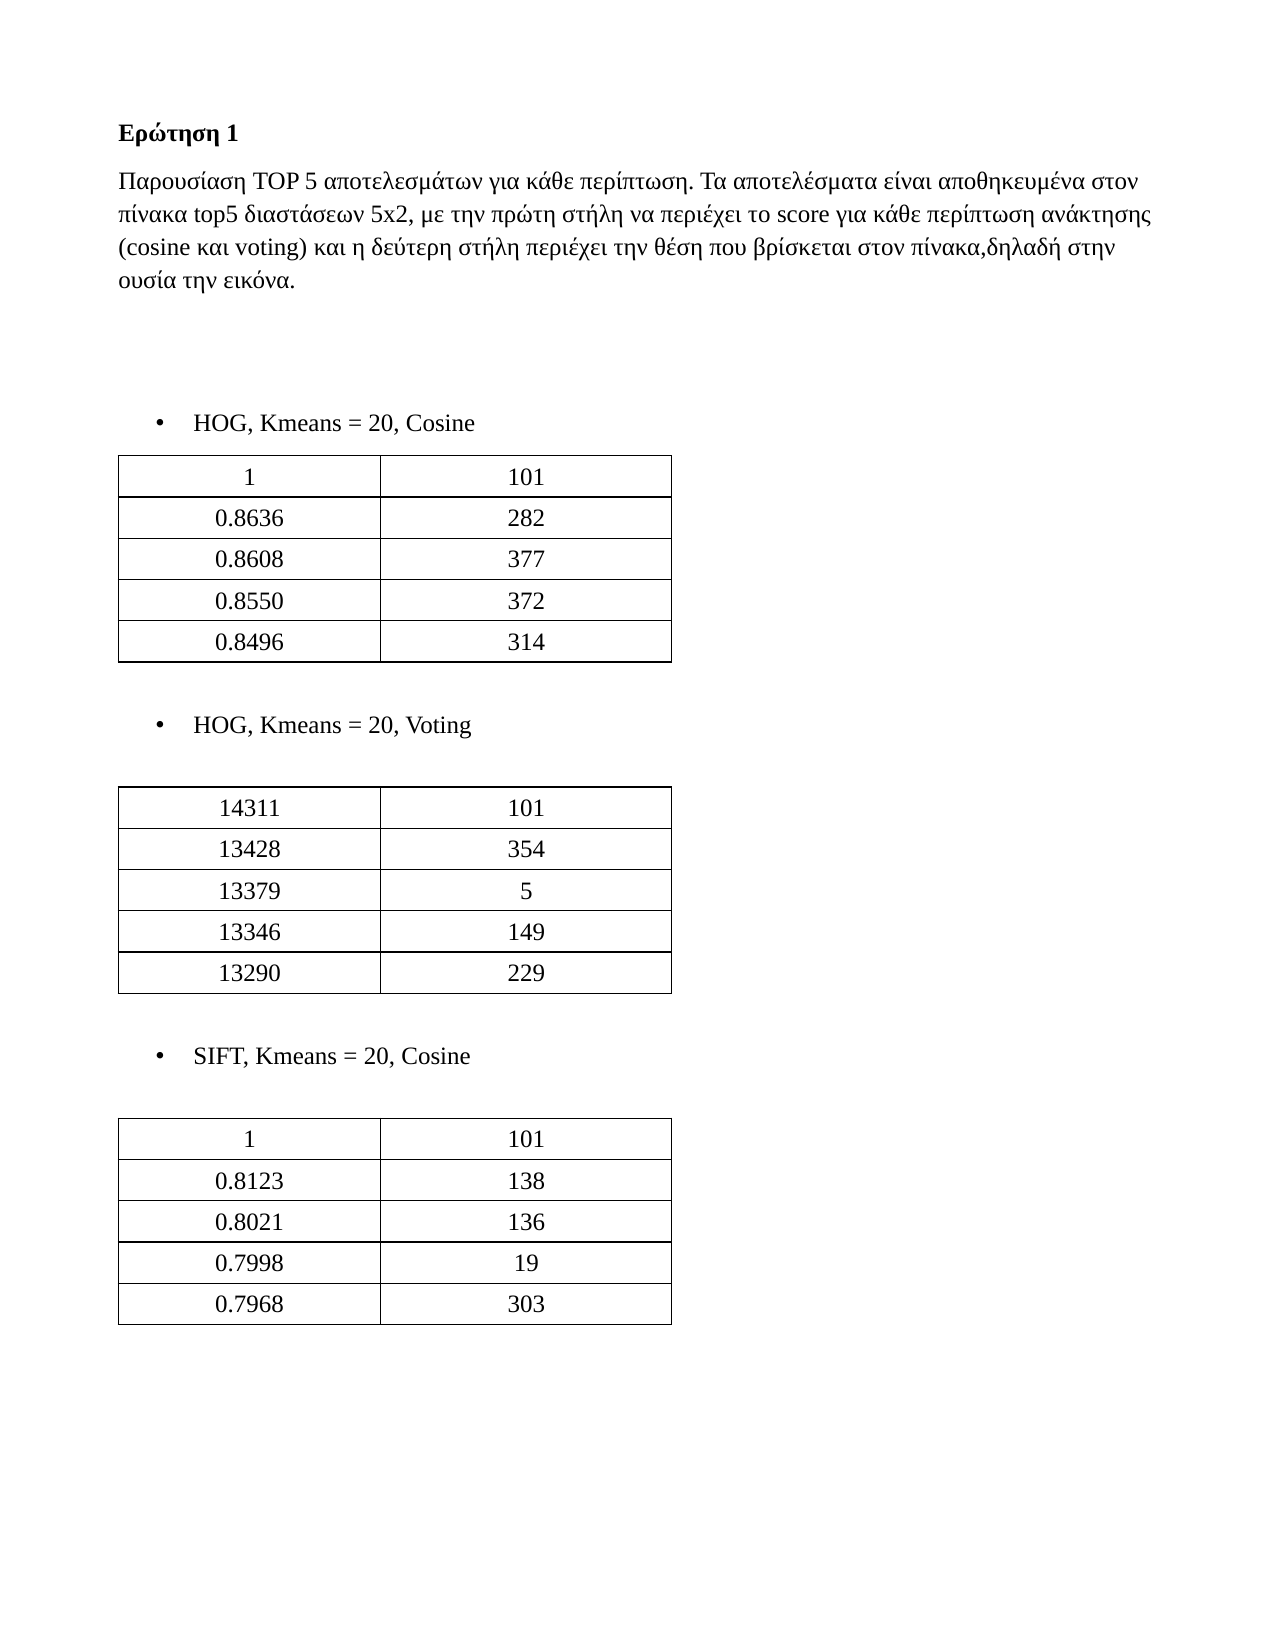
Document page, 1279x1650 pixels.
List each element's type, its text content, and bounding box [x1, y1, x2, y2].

table_cell 13379 [119, 870, 380, 910]
table_header 101 [381, 788, 671, 828]
table_cell 149 [381, 911, 671, 951]
table_cell 0.8550 [119, 580, 380, 620]
table_header 14311 [119, 788, 380, 828]
table_cell 0.8636 [119, 498, 380, 538]
table_cell 0.7998 [119, 1243, 380, 1283]
table_cell 13428 [119, 829, 380, 869]
table_cell 377 [381, 539, 671, 579]
table_cell 314 [381, 621, 671, 661]
table_cell 13290 [119, 953, 380, 993]
text Ερώτηση 1 [118, 118, 1160, 147]
table_cell 13346 [119, 911, 380, 951]
table_cell 19 [381, 1243, 671, 1283]
table_cell 5 [381, 870, 671, 910]
table_cell 372 [381, 580, 671, 620]
table_header 1 [119, 456, 380, 496]
table_cell 229 [381, 953, 671, 993]
table_cell 0.7968 [119, 1284, 380, 1324]
list HOG, Kmeans = 20, Voting [156, 710, 1160, 739]
table_cell 0.8496 [119, 621, 380, 661]
table_cell 0.8123 [119, 1160, 380, 1200]
table_header 1 [119, 1119, 380, 1159]
list SIFT, Kmeans = 20, Cosine [156, 1041, 1160, 1070]
table_cell 303 [381, 1284, 671, 1324]
table_header 101 [381, 456, 671, 496]
table_header 101 [381, 1119, 671, 1159]
table_cell 0.8608 [119, 539, 380, 579]
table_cell 136 [381, 1201, 671, 1241]
text Παρουσίαση TOP 5 αποτελεσμάτων για κάθε περίπτωση. Τα αποτελέσματα είναι αποθηκευμένα στον πίνακα top5 διαστάσεων 5x2, με την πρώτη στήλη να περιέχει το score για κάθε περίπτωση ανάκτησης (cosine και voting) και η δεύτερη στήλη περιέχει την θέση που βρίσκεται στον πίνακα,δηλαδή στην ουσία την εικόνα. [118, 166, 1160, 293]
table_cell 0.8021 [119, 1201, 380, 1241]
table_cell 138 [381, 1160, 671, 1200]
list HOG, Kmeans = 20, Cosine [156, 408, 1160, 436]
table_cell 282 [381, 498, 671, 538]
table_cell 354 [381, 829, 671, 869]
